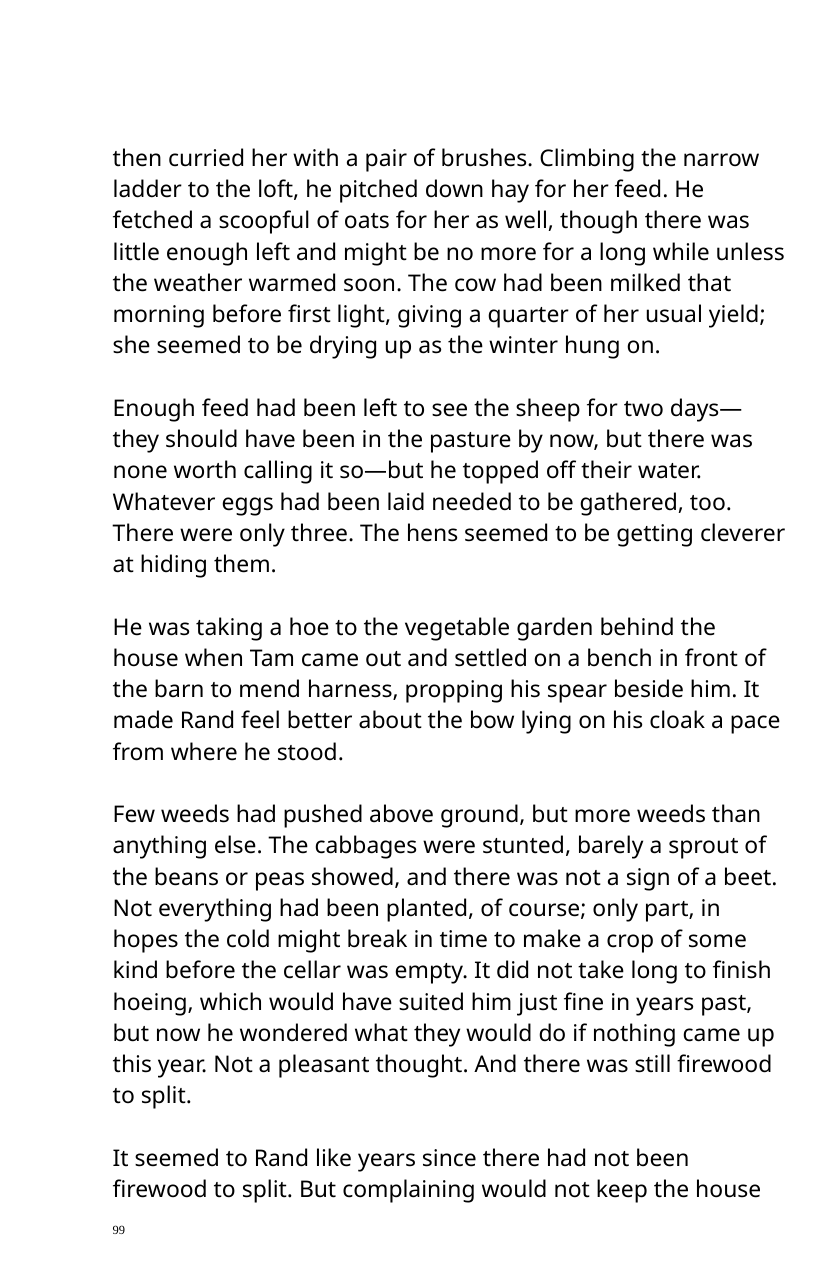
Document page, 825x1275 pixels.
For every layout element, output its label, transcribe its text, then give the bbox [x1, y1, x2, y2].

text then curried her with a pair of brushes. Climbing the narrow ladder to the loft, he pitched down hay for her feed. He fetched a scoopful of oats for her as well, though there was little enough left and might be no more for a long while unless the weather warmed soon. The cow had been milked that morning before first light, giving a quarter of her usual yield; she seemed to be drying up as the winter hung on. [112, 142, 787, 361]
text He was taking a hoe to the vegetable garden behind the house when Tam came out and settled on a bench in front of the barn to mend harness, propping his spear beside him. It made Rand feel better about the bow lying on his cloak a pace from where he stood. [112, 611, 787, 767]
text Enough feed had been left to see the sheep for two days—they should have been in the pasture by now, but there was none worth calling it so—but he topped off their water. Whatever eggs had been laid needed to be gathered, too. There were only three. The hens seemed to be getting cleverer at hiding them. [112, 392, 787, 579]
text Few weeds had pushed above ground, but more weeds than anything else. The cabbages were stunted, barely a sprout of the beans or peas showed, and there was not a sign of a beet. Not everything had been planted, of course; only part, in hopes the cold might break in time to make a crop of some kind before the cellar was empty. It did not take long to finish hoeing, which would have suited him just fine in years past, but now he wondered what they would do if nothing came up this year. Not a pleasant thought. And there was still firewood to split. [112, 798, 787, 1111]
text It seemed to Rand like years since there had not been firewood to split. But complaining would not keep the house [112, 1142, 787, 1204]
